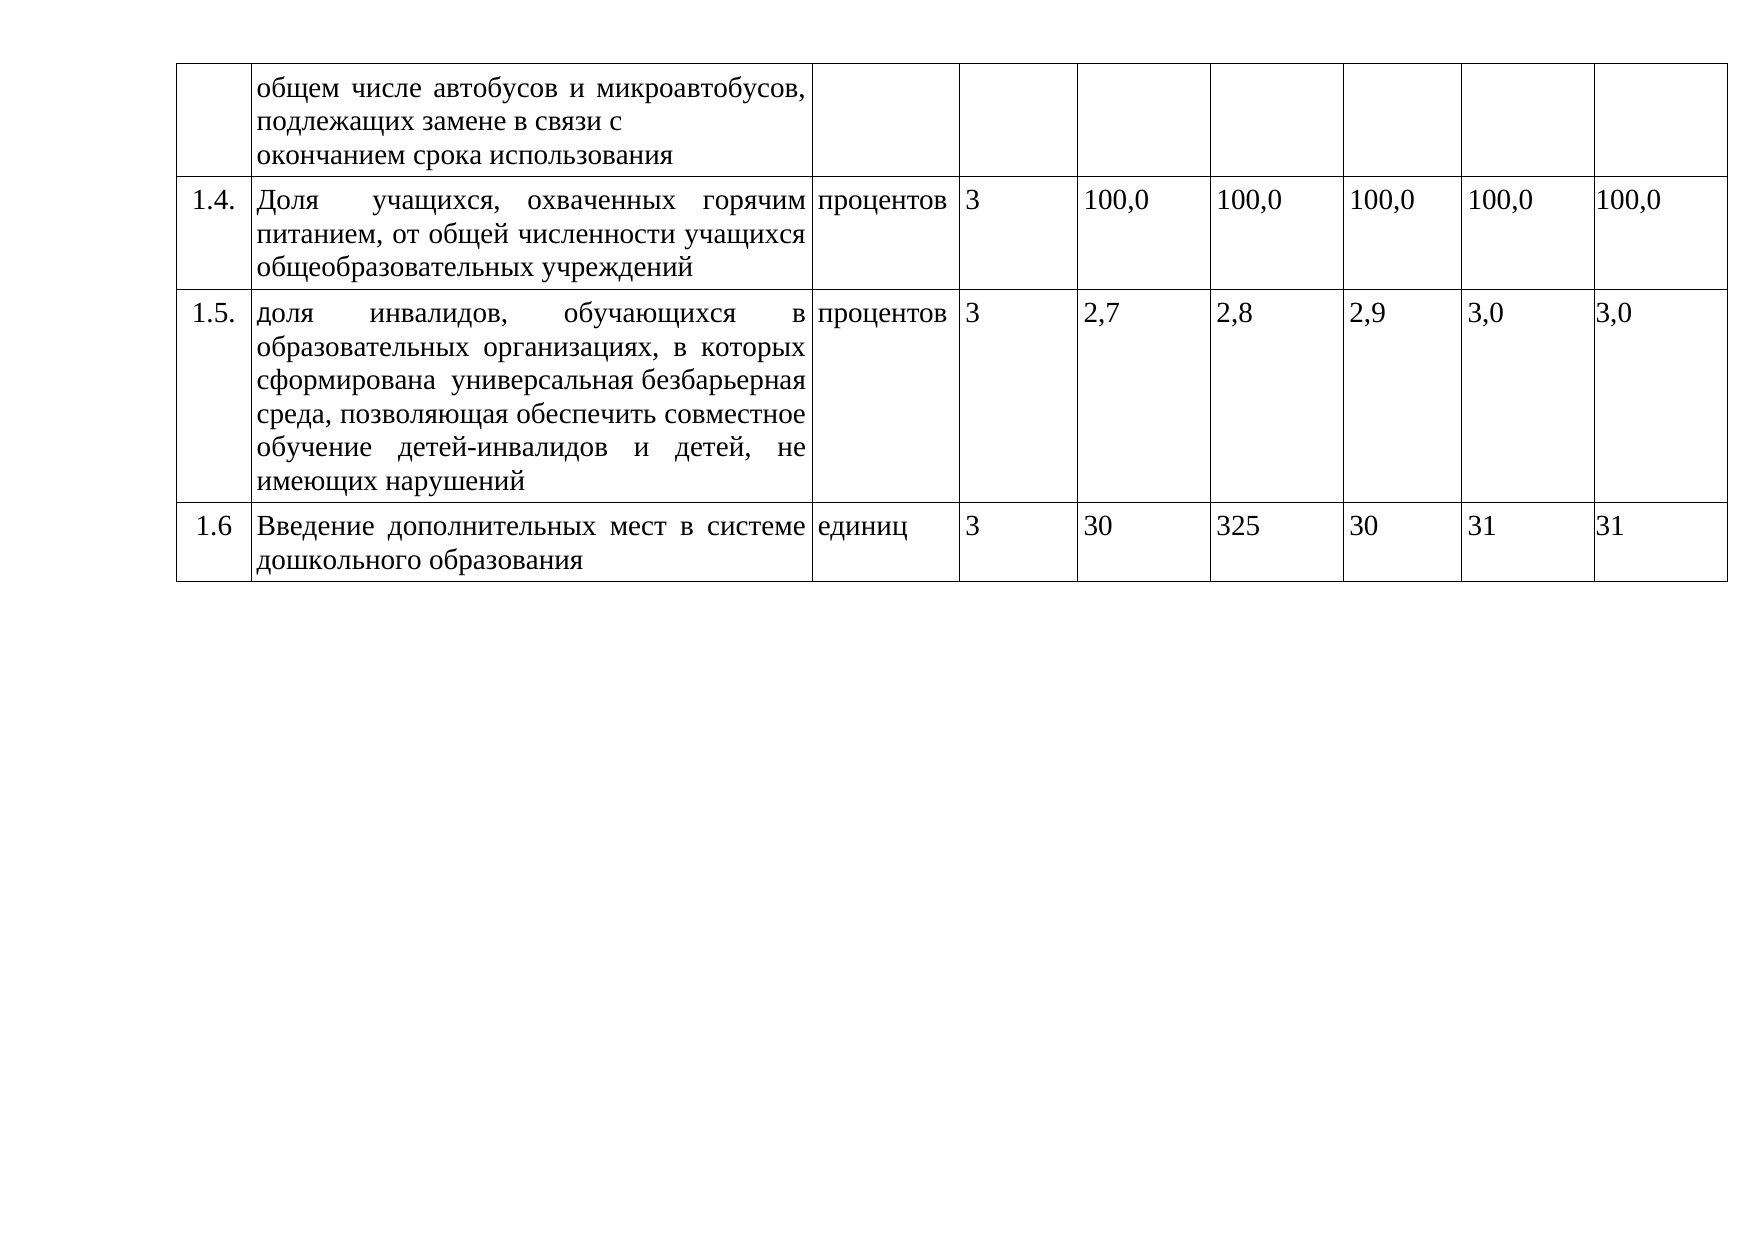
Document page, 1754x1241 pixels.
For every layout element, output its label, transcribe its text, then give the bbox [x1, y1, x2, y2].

table_cell 100,0 [1595, 177, 1727, 289]
table_cell 31 [1595, 503, 1727, 581]
table_cell 325 [1211, 503, 1343, 581]
table_header [960, 64, 1077, 176]
table_cell Доля инвалидов, обучающихся в образовательных организациях, в которых сформирована универсальная безбарьерная среда, позволяющая обеспечить совместное обучение детей-инвалидов и детей, не имеющих нарушений [252, 290, 812, 502]
table_cell 2,8 [1211, 290, 1343, 502]
table_cell процентов [813, 177, 959, 289]
table_header [813, 64, 959, 176]
table_cell 30 [1078, 503, 1210, 581]
table_cell Введение дополнительных мест в системе дошкольного образования [252, 503, 812, 581]
table_header [1078, 64, 1210, 176]
table_cell 100,0 [1211, 177, 1343, 289]
table_header [177, 64, 251, 176]
table_cell 3,0 [1462, 290, 1594, 502]
table_header [1462, 64, 1594, 176]
table_cell процентов [813, 290, 959, 502]
table_cell Доля учащихся, охваченных горячим питанием, от общей численности учащихся общеобразовательных учреждений [252, 177, 812, 289]
table_cell 2,7 [1078, 290, 1210, 502]
table_cell 100,0 [1462, 177, 1594, 289]
table_cell 3,0 [1595, 290, 1727, 502]
table_cell 30 [1344, 503, 1461, 581]
table_cell 31 [1462, 503, 1594, 581]
table_cell единиц [813, 503, 959, 581]
table_cell 3 [960, 177, 1077, 289]
table_header [1595, 64, 1727, 176]
table_cell 3 [960, 290, 1077, 502]
table_cell 1.4. [177, 177, 251, 289]
table_header общем числе автобусов и микроавтобусов, подлежащих замене в связи с окончанием срока использования [252, 64, 812, 176]
table_cell 1.6 [177, 503, 251, 581]
table_header [1211, 64, 1343, 176]
table_cell 100,0 [1344, 177, 1461, 289]
table_cell 1.5. [177, 290, 251, 502]
table_cell 100,0 [1078, 177, 1210, 289]
table_cell 2,9 [1344, 290, 1461, 502]
table_cell 3 [960, 503, 1077, 581]
table_header [1344, 64, 1461, 176]
